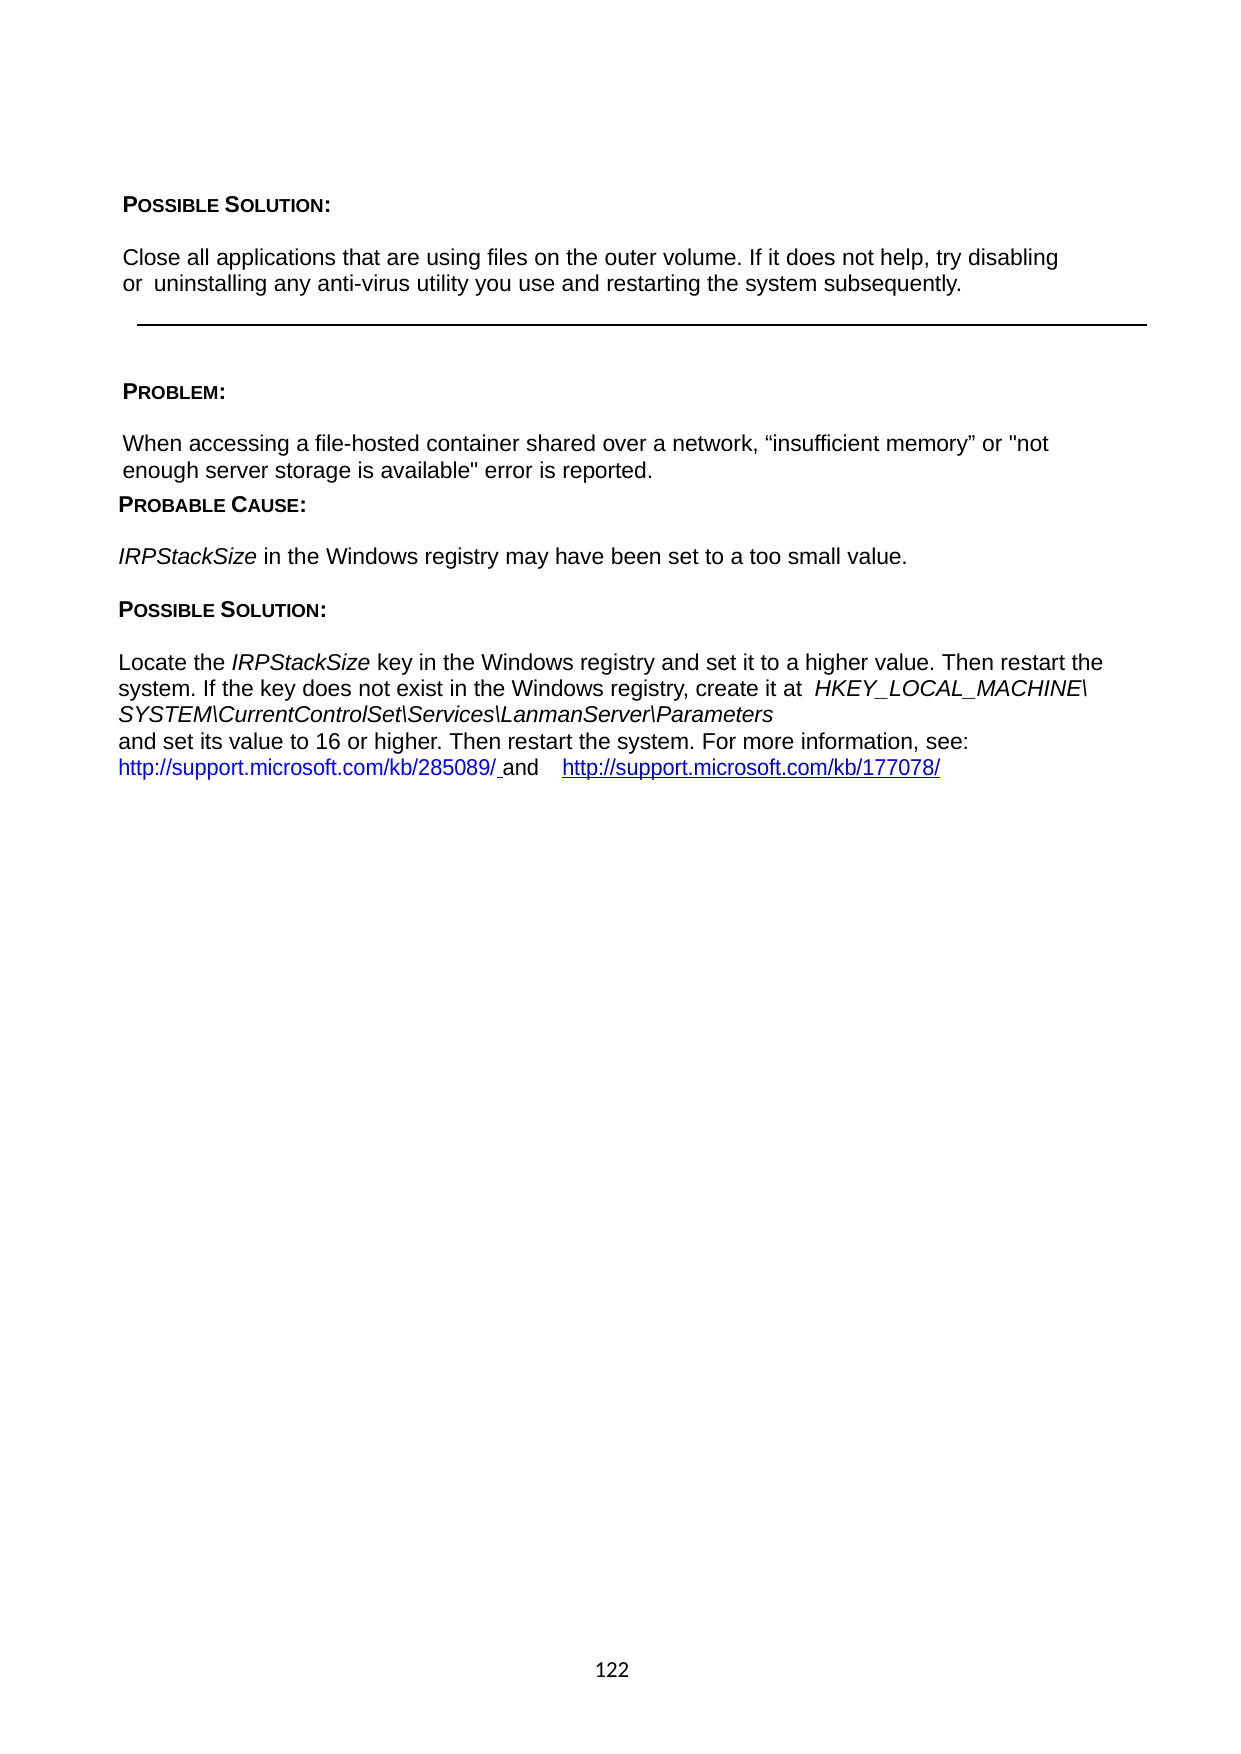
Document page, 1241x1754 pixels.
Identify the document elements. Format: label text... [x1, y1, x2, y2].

text PROBABLE CAUSE: [118, 491, 1117, 517]
text PROBLEM: [122, 378, 1117, 404]
text IRPStackSize in the Windows registry may have been set to a too small value. [118, 543, 1117, 569]
text When accessing a file-hosted container shared over a network, “insufficient memory” or "not enough server storage is available" error is reported. [122, 430, 1052, 483]
text POSSIBLE SOLUTION: [118, 596, 1117, 622]
text POSSIBLE SOLUTION: [122, 191, 1117, 217]
text and set its value to 16 or higher. Then restart the system. For more information, see: http://support.microsoft.com/kb/285089/ and http://support.microsoft.com/kb/177078/ [118, 728, 1105, 781]
text Close all applications that are using files on the outer volume. If it does not help, try disabling or uninstalling any anti-virus utility you use and restarting the system subsequently. [122, 243, 1081, 296]
text Locate the IRPStackSize key in the Windows registry and set it to a higher value. Then restart the system. If the key does not exist in the Windows registry, create it at HKEY_LOCAL_MACHINE\SYSTEM\CurrentControlSet\Services\LanmanServer\Parameters [118, 649, 1117, 728]
